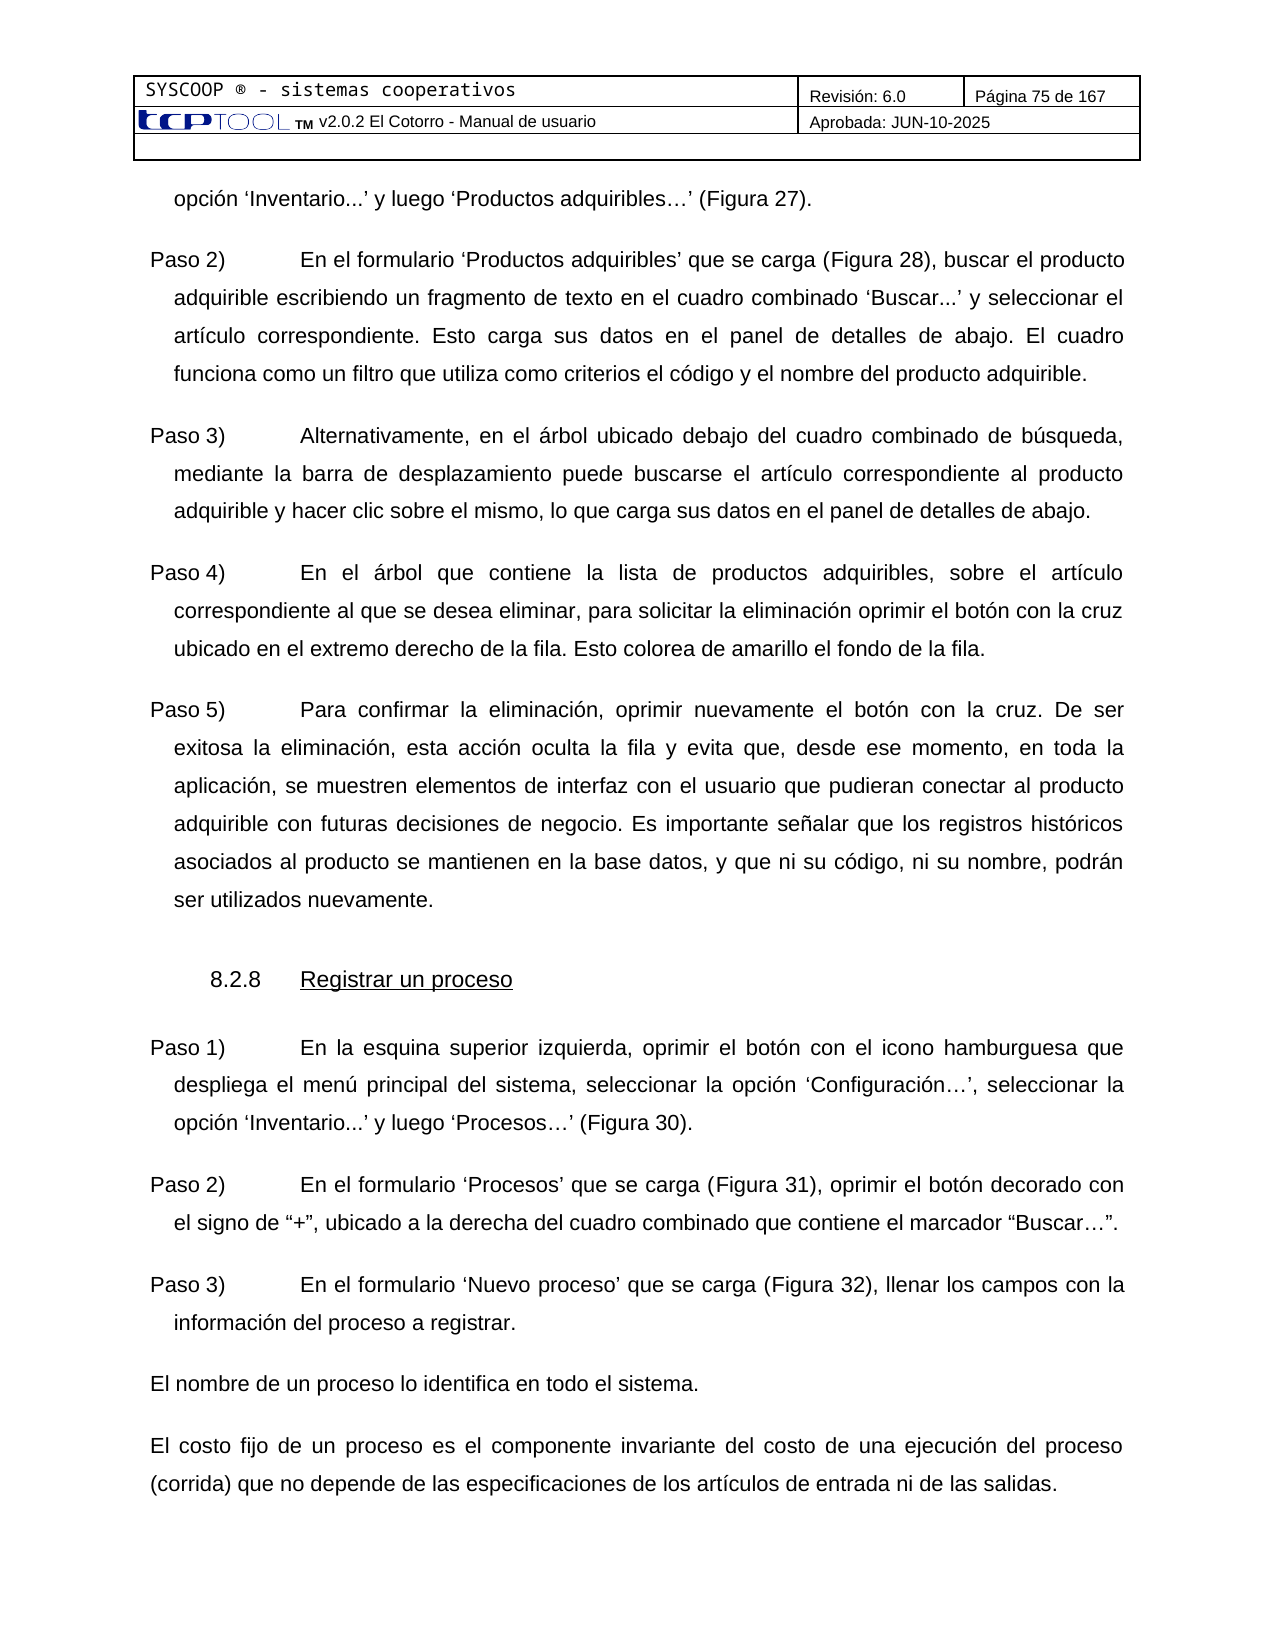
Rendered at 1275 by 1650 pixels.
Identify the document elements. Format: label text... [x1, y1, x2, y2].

list En el árbol que contiene la lista de productos adquiribles, sobre el artículo correspondiente al que se desea eliminar, para solicitar la eliminación oprimir el botón con la cruz ubicado en el extremo derecho de la fila. Esto colorea de amarillo el fondo de la fila. [150, 560, 1125, 661]
text El nombre de un proceso lo identifica en todo el sistema. [150, 1371, 1125, 1396]
list En el formulario ‘Nuevo proceso’ que se carga (Figura 32), llenar los campos con la información del proceso a registrar. [150, 1272, 1125, 1334]
list En el formulario ‘Procesos’ que se carga (Figura 31), oprimir el botón decorado con el signo de “+”, ubicado a la derecha del cuadro combinado que contiene el marcador “Buscar…”. [150, 1172, 1125, 1235]
list Para confirmar la eliminación, oprimir nuevamente el botón con la cruz. De ser exitosa la eliminación, esta acción oculta la fila y evita que, desde ese momento, en toda la aplicación, se muestren elementos de interfaz con el usuario que pudieran conectar al producto adquirible con futuras decisiones de negocio. Es importante señalar que los registros históricos asociados al producto se mantienen en la base datos, y que ni su código, ni su nombre, podrán ser utilizados nuevamente. [150, 697, 1125, 912]
subtitle Registrar un proceso [210, 966, 1125, 993]
list En el formulario ‘Productos adquiribles’ que se carga (Figura 28), buscar el producto adquirible escribiendo un fragmento de texto en el cuadro combinado ‘Buscar...’ y seleccionar el artículo correspondiente. Esto carga sus datos en el panel de detalles de abajo. El cuadro funciona como un filtro que utiliza como criterios el código y el nombre del producto adquirible. [150, 247, 1125, 386]
list opción ‘Inventario...’ y luego ‘Productos adquiribles…’ (Figura 27). [150, 186, 1125, 211]
list Alternativamente, en el árbol ubicado debajo del cuadro combinado de búsqueda, mediante la barra de desplazamiento puede buscarse el artículo correspondiente al producto adquirible y hacer clic sobre el mismo, lo que carga sus datos en el panel de detalles de abajo. [150, 423, 1125, 523]
text El costo fijo de un proceso es el componente invariante del costo de una ejecución del proceso (corrida) que no depende de las especificaciones de los artículos de entrada ni de las salidas. [150, 1433, 1125, 1496]
picture [138, 110, 290, 130]
list En la esquina superior izquierda, oprimir el botón con el icono hamburguesa que despliega el menú principal del sistema, seleccionar la opción ‘Configuración…’, seleccionar la opción ‘Inventario...’ y luego ‘Procesos…’ (Figura 30). [150, 1034, 1125, 1135]
